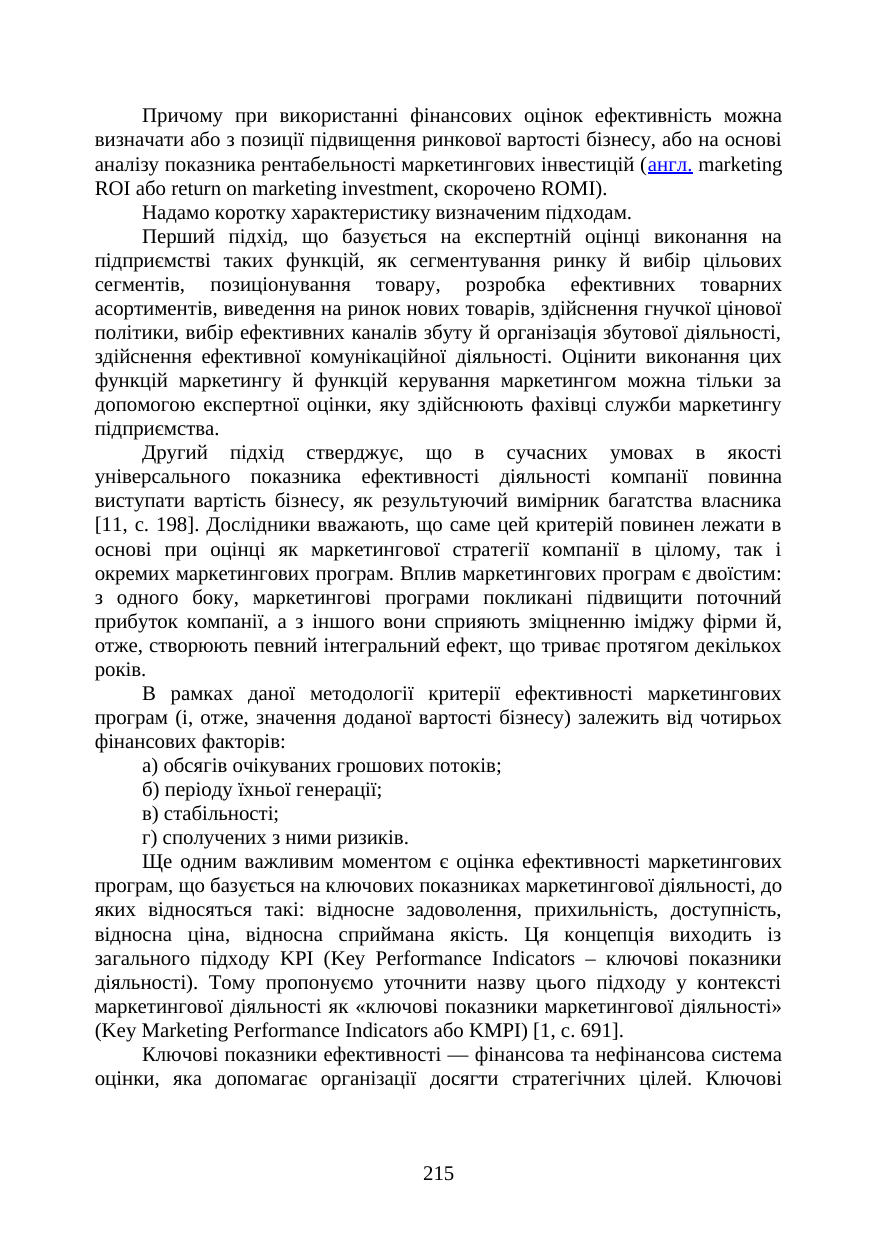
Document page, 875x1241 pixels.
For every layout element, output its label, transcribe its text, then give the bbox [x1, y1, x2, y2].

text Ключові показники ефективності — фінансова та нефінансова система оцінки, яка допомагає організації досягти стратегічних цілей. Ключові [94, 1042, 782, 1090]
text Надамо коротку характеристику визначеним підходам. [94, 199, 782, 224]
text Причому при використанні фінансових оцінок ефективність можна визначати або з позиції підвищення ринкової вартості бізнесу, або на основі аналізу показника рентабельності маркетингових інвестицій (англ. marketing ROI або return on marketing investment, скорочено ROMI). [94, 103, 782, 199]
text Другий підхід стверджує, що в сучасних умовах в якості універсального показника ефективності діяльності компанії повинна виступати вартість бізнесу, як результуючий вимірник багатства власника [11, с. 198]. Дослідники вважають, що саме цей критерій повинен лежати в основі при оцінці як маркетингової стратегії компанії в цілому, так і окремих маркетингових програм. Вплив маркетингових програм є двоїстим: з одного боку, маркетингові програми покликані підвищити поточний прибуток компанії, а з іншого вони сприяють зміцненню іміджу фірми й, отже, створюють певний інтегральний ефект, що триває протягом декількох років. [94, 440, 782, 681]
text б) періоду їхньої генерації; [94, 777, 782, 801]
text Ще одним важливим моментом є оцінка ефективності маркетингових програм, що базується на ключових показниках маркетингової діяльності, до яких відносяться такі: відносне задоволення, прихильність, доступність, відносна ціна, відносна сприймана якість. Ця концепція виходить із загального підходу KPI (Key Performance Indicators – ключові показники діяльності). Тому пропонуємо уточнити назву цього підходу у контексті маркетингової діяльності як «ключові показники маркетингової діяльності» (Key Marketing Performance Indicators або KMPI) [1, с. 691]. [94, 849, 782, 1042]
text Перший підхід, що базується на експертній оцінці виконання на підприємстві таких функцій, як сегментування ринку й вибір цільових сегментів, позиціонування товару, розробка ефективних товарних асортиментів, виведення на ринок нових товарів, здійснення гнучкої цінової політики, вибір ефективних каналів збуту й організація збутової діяльності, здійснення ефективної комунікаційної діяльності. Оцінити виконання цих функцій маркетингу й функцій керування маркетингом можна тільки за допомогою експертної оцінки, яку здійснюють фахівці служби маркетингу підприємства. [94, 224, 782, 440]
text В рамках даної методології критерії ефективності маркетингових програм (і, отже, значення доданої вартості бізнесу) залежить від чотирьох фінансових факторів: [94, 681, 782, 753]
text в) стабільності; [94, 801, 782, 825]
text а) обсягів очікуваних грошових потоків; [94, 753, 782, 777]
text г) сполучених з ними ризиків. [94, 825, 782, 849]
